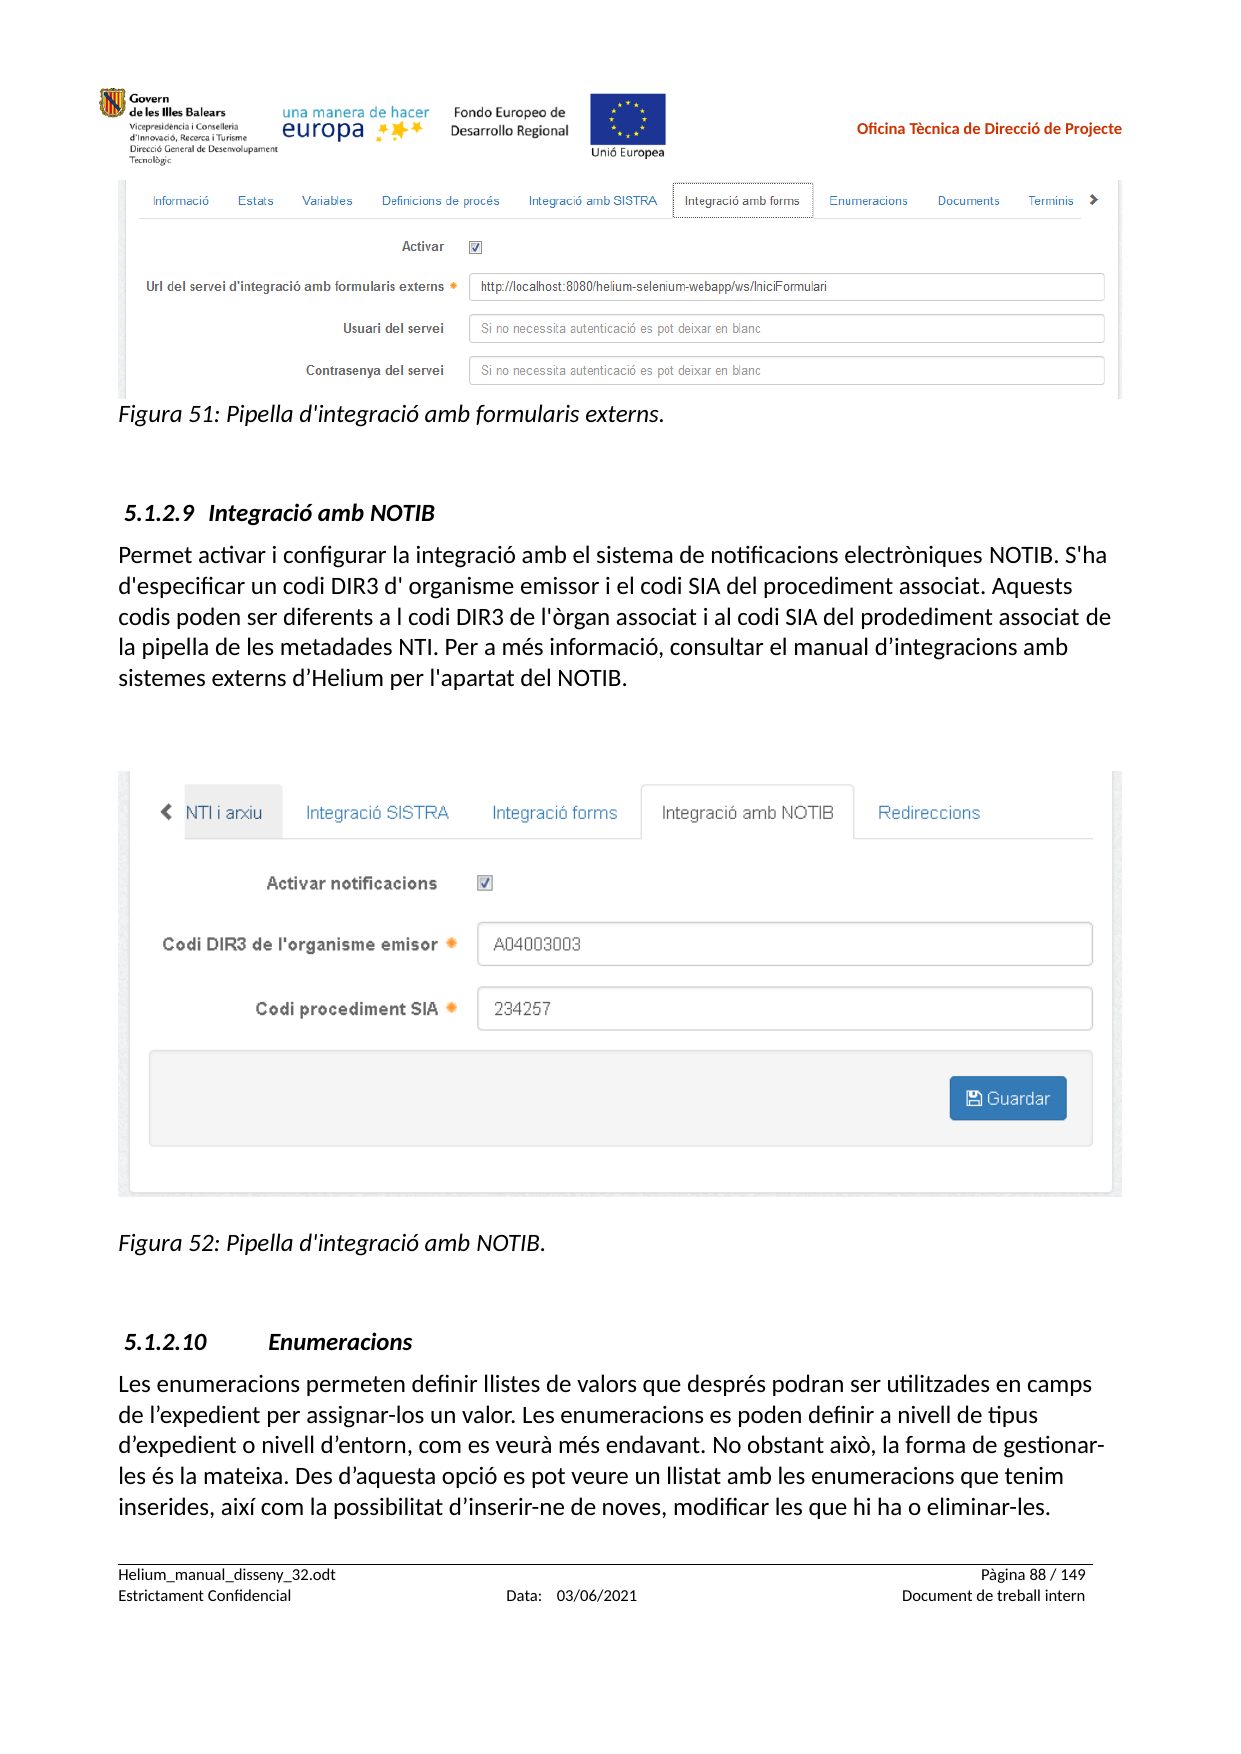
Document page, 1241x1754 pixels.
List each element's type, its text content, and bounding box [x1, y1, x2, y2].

subtitle Enumeracions [118, 1326, 1122, 1356]
picture [118, 771, 1123, 1197]
subtitle Integració amb NOTIB [118, 497, 1122, 527]
picture [99, 87, 668, 166]
text Figura 51: Pipella d'integració amb formularis externs. [118, 399, 1122, 429]
picture [118, 180, 1123, 399]
text Permet activar i configurar la integració amb el sistema de notificacions electròniques NOTIB. S'ha d'especificar un codi DIR3 d' organisme emissor i el codi SIA del procediment associat. Aquests codis poden ser diferents a l codi DIR3 de l'òrgan associat i al codi SIA del prodediment associat de la pipella de les metadades NTI. Per a més informació, consultar el manual d’integracions amb sistemes externs d’Helium per l'apartat del NOTIB. [118, 539, 1122, 692]
text Les enumeracions permeten definir llistes de valors que després podran ser utilitzades en camps de l’expedient per assignar-los un valor. Les enumeracions es poden definir a nivell de tipus d’expedient o nivell d’entorn, com es veurà més endavant. No obstant això, la forma de gestionar-les és la mateixa. Des d’aquesta opció es pot veure un llistat amb les enumeracions que tenim inserides, així com la possibilitat d’inserir-ne de noves, modificar les que hi ha o eliminar-les. [118, 1368, 1122, 1521]
text Figura 52: Pipella d'integració amb NOTIB. [118, 1197, 1122, 1258]
